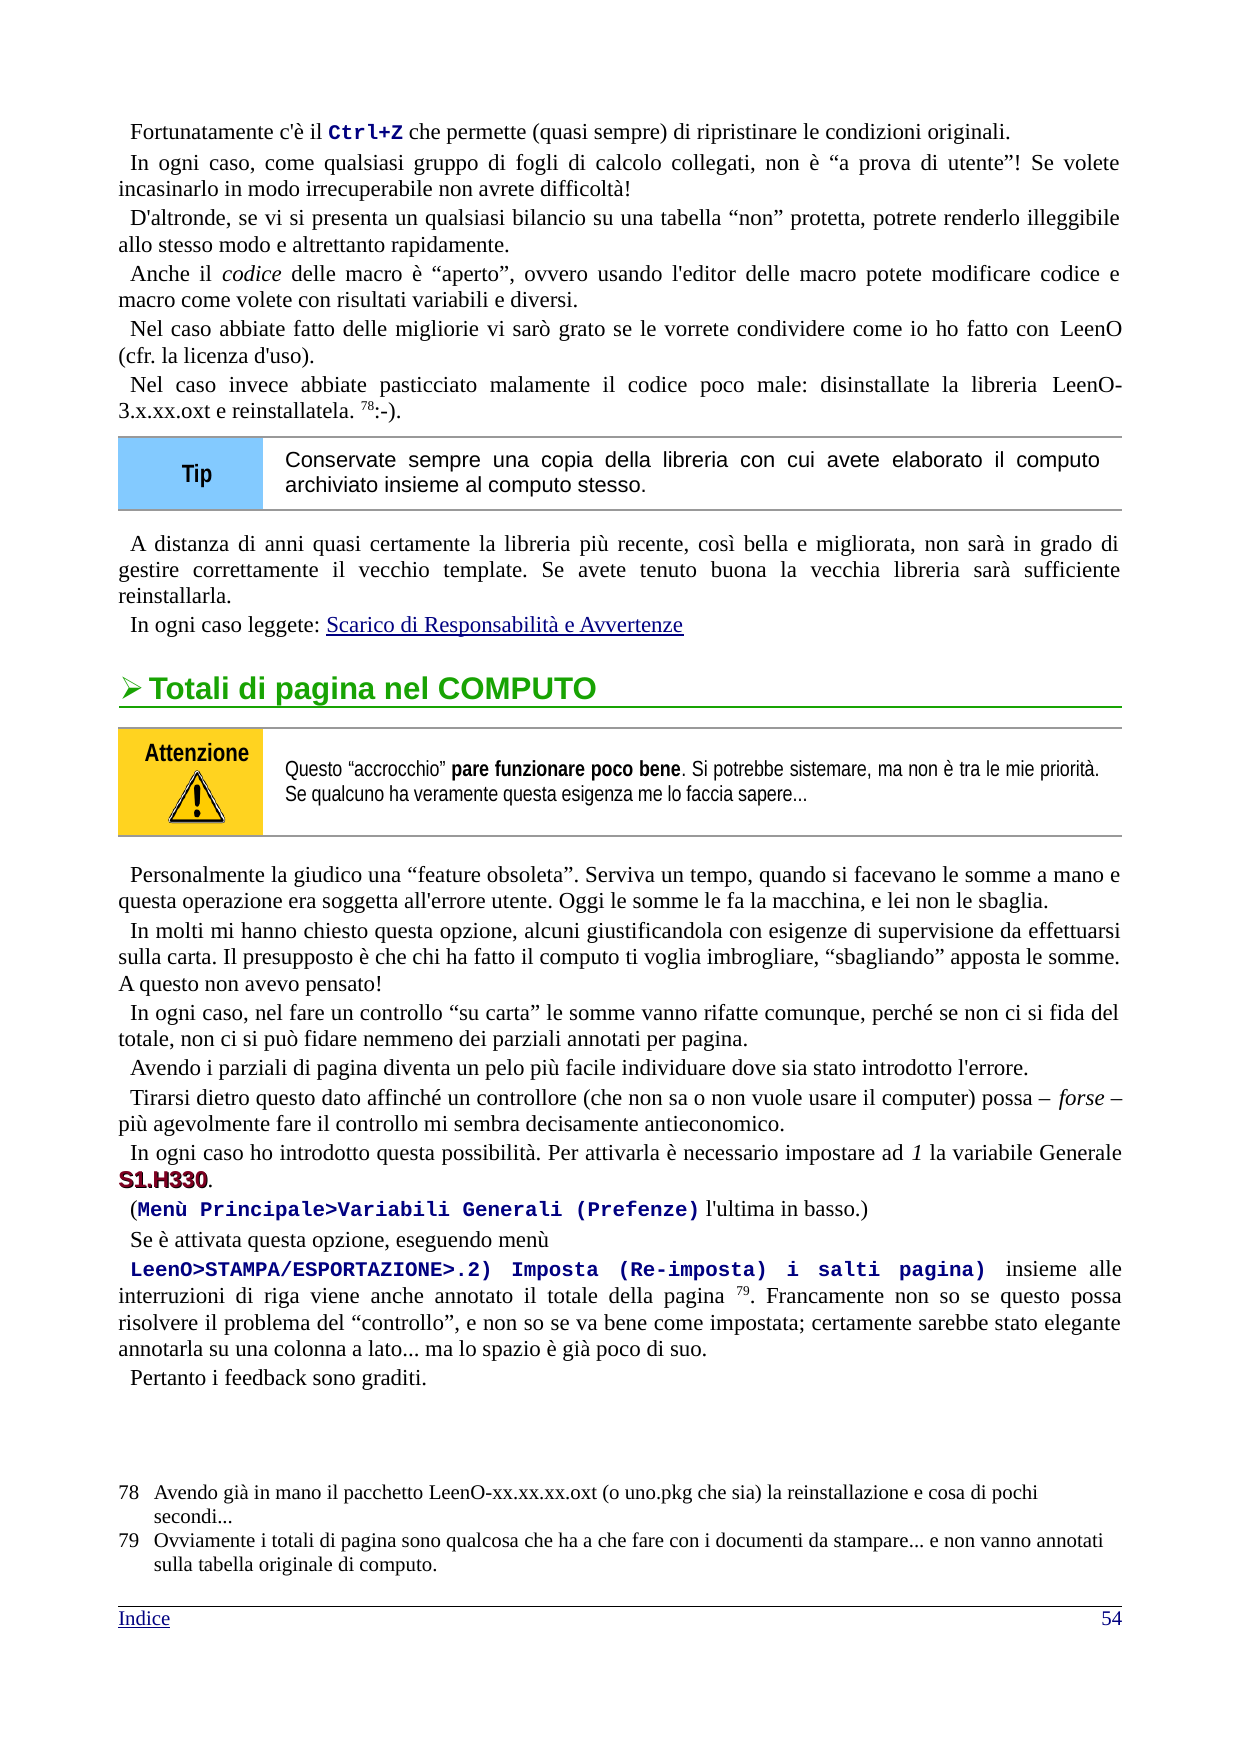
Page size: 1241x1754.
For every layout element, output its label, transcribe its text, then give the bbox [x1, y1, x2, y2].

text Anche il codice delle macro è “aperto”, ovvero usando l'editor delle macro potete modificare codice e macro come volete con risultati variabili e diversi. [118, 260, 1122, 313]
picture [164, 766, 229, 827]
text In ogni caso ho introdotto questa possibilità. Per attivarla è necessario impostare ad 1 la variabile Generale S1.H330. [118, 1139, 1122, 1192]
text Ovviamente i totali di pagina sono qualcosa che ha a che fare con i documenti da stampare... e non vanno annotati sulla tabella originale di computo. [118, 1528, 1122, 1576]
text Fortunatamente c'è il Ctrl+Z che permette (quasi sempre) di ripristinare le condizioni originali. [118, 118, 1122, 146]
text A distanza di anni quasi certamente la libreria più recente, così bella e migliorata, non sarà in grado di gestire correttamente il vecchio template. Se avete tenuto buona la vecchia libreria sarà sufficiente reinstallarla. [118, 529, 1122, 609]
text Se è attivata questa opzione, eseguendo menù [118, 1226, 1122, 1252]
text Nel caso abbiate fatto delle migliorie vi sarò grato se le vorrete condividere come io ho fatto con LeenO (cfr. la licenza d'uso). [118, 316, 1122, 368]
text Nel caso invece abbiate pasticciato malamente il codice poco male: disinstallate la libreria LeenO-3.x.xx.oxt e reinstallatela. :-). [118, 371, 1122, 424]
subtitle Totali di pagina nel COMPUTO [119, 670, 1122, 706]
table_header Conservate sempre una copia della libreria con cui avete elaborato il computo archiviato insieme al computo stesso. [264, 438, 1122, 509]
text Avendo i parziali di pagina diventa un pelo più facile individuare dove sia stato introdotto l'errore. [118, 1054, 1122, 1081]
text In ogni caso leggete: Scarico di Responsabilità e Avvertenze [118, 612, 1122, 638]
text In molti mi hanno chiesto questa opzione, alcuni giustificandola con esigenze di supervisione da effettuarsi sulla carta. Il presupposto è che chi ha fatto il computo ti voglia imbrogliare, “sbagliando” apposta le somme. A questo non avevo pensato! [118, 917, 1122, 996]
table_header Attenzione [118, 729, 263, 835]
text (Menù Principale>Variabili Generali (Prefenze) l'ultima in basso.) [118, 1195, 1122, 1223]
text D'altronde, se vi si presenta un qualsiasi bilancio su una tabella “non” protetta, potrete renderlo illeggibile allo stesso modo e altrettanto rapidamente. [118, 204, 1122, 257]
text Personalmente la giudico una “feature obsoleta”. Serviva un tempo, quando si facevano le somme a mano e questa operazione era soggetta all'errore utente. Oggi le somme le fa la macchina, e lei non le sbaglia. [118, 861, 1122, 914]
table_header Tip [118, 438, 263, 509]
table_header Questo “accrocchio” pare funzionare poco bene. Si potrebbe sistemare, ma non è tra le mie priorità. Se qualcuno ha veramente questa esigenza me lo faccia sapere... [264, 729, 1122, 835]
text In ogni caso, come qualsiasi gruppo di fogli di calcolo collegati, non è “a prova di utente”! Se volete incasinarlo in modo irrecuperabile non avrete difficoltà! [118, 149, 1122, 201]
text In ogni caso, nel fare un controllo “su carta” le somme vanno rifatte comunque, perché se non ci si fida del totale, non ci si può fidare nemmeno dei parziali annotati per pagina. [118, 999, 1122, 1052]
text Avendo già in mano il pacchetto LeenO-xx.xx.xx.oxt (o uno.pkg che sia) la reinstallazione e cosa di pochi secondi... [118, 1480, 1122, 1528]
text LeenO>STAMPA/ESPORTAZIONE>.2) Imposta (Re-imposta) i salti pagina) insieme alle interruzioni di riga viene anche annotato il totale della pagina . Francamente non so se questo possa risolvere il problema del “controllo”, e non so se va bene come impostata; certamente sarebbe stato elegante annotarla su una colonna a lato... ma lo spazio è già poco di suo. [118, 1255, 1122, 1362]
text Tirarsi dietro questo dato affinché un controllore (che non sa o non vuole usare il computer) possa – forse – più agevolmente fare il controllo mi sembra decisamente antieconomico. [118, 1084, 1122, 1136]
text Pertanto i feedback sono graditi. [118, 1364, 1122, 1391]
